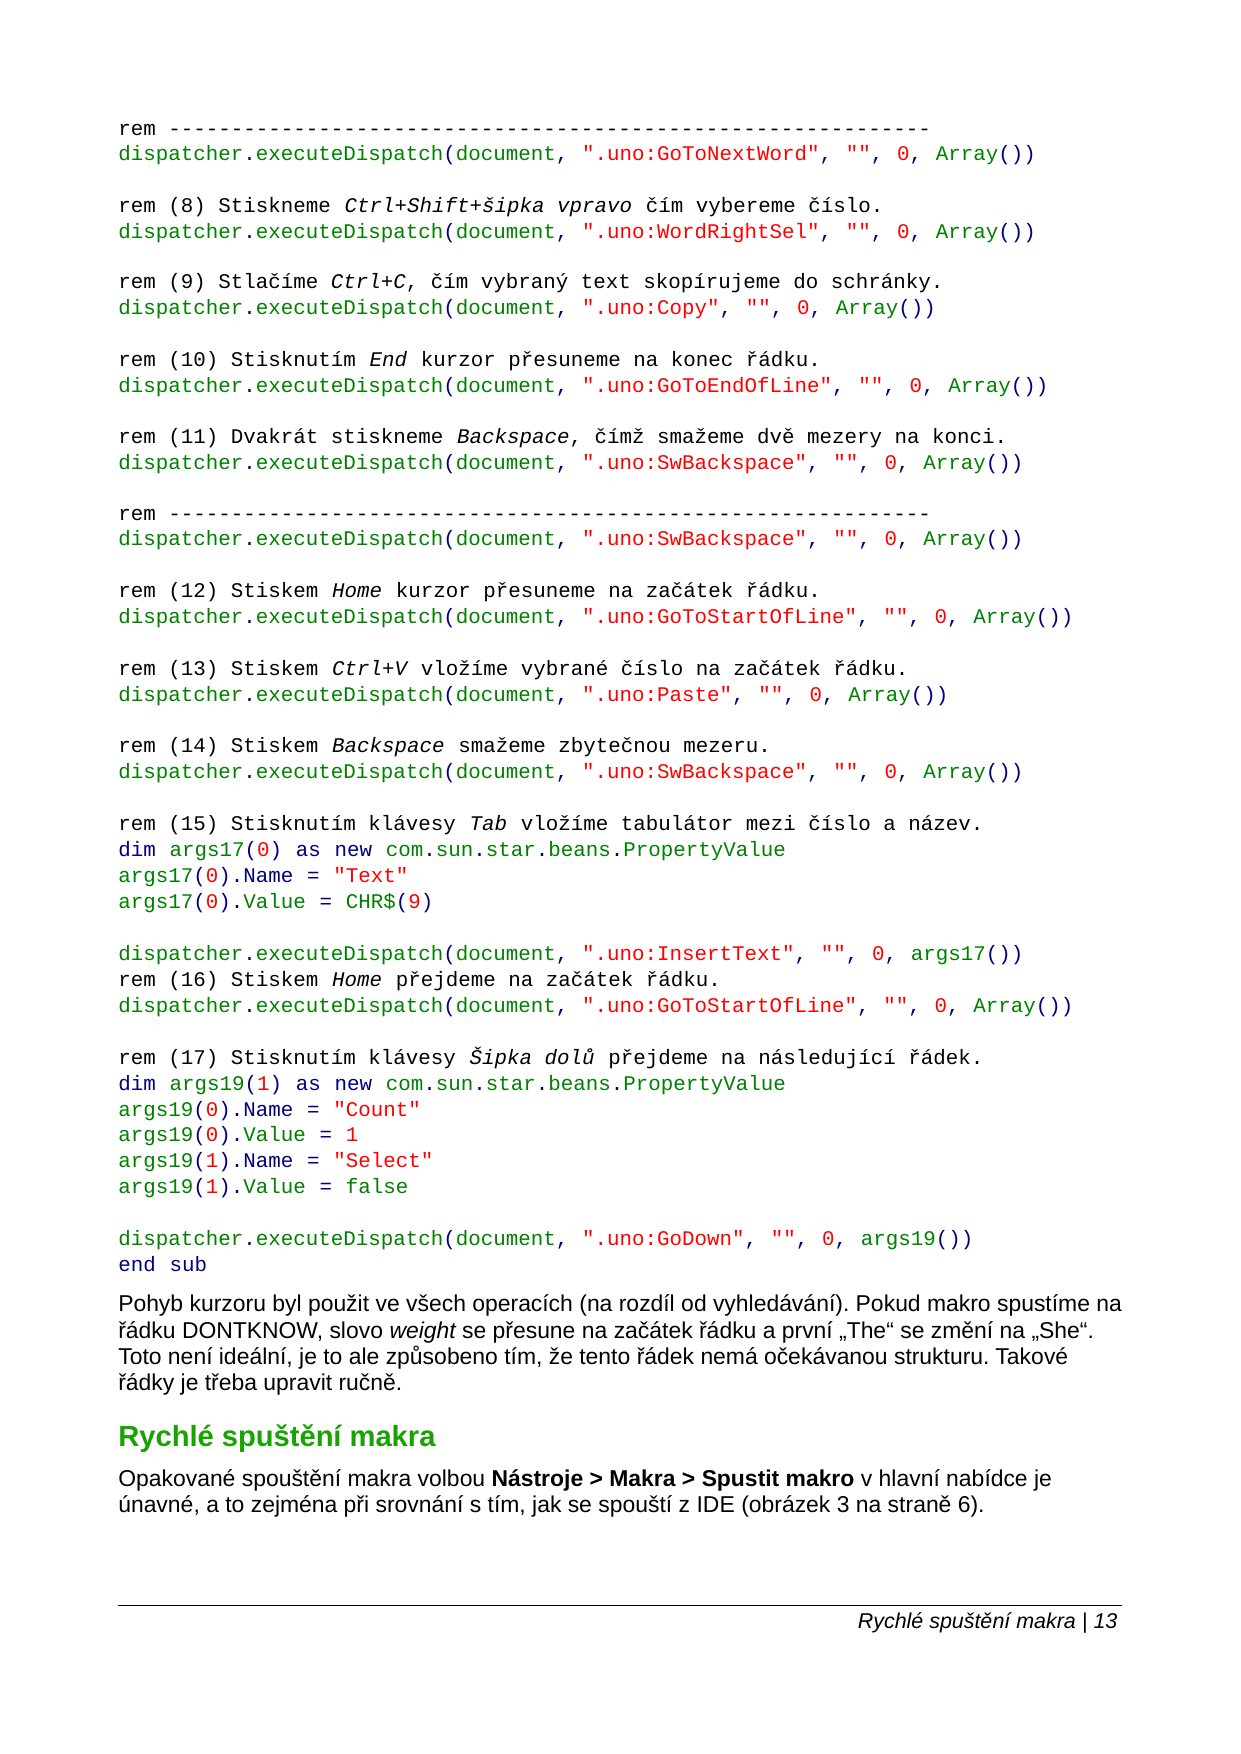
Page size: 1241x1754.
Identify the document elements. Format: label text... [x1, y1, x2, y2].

text rem ------------------------------------------------------------- [118, 118, 1122, 142]
text rem (13) Stiskem Ctrl+V vložíme vybrané číslo na začátek řádku. [118, 656, 1122, 682]
text dispatcher.executeDispatch(document, ".uno:GoToNextWord", "", 0, Array()) [118, 142, 1122, 168]
text Pohyb kurzoru byl použit ve všech operacích (na rozdíl od vyhledávání). Pokud makro spustíme na řádku DONTKNOW, slovo weight se přesune na začátek řádku a první „The“ se změní na „She“. Toto není ideální, je to ale způsobeno tím, že tento řádek nemá očekávanou strukturu. Takové řádky je třeba upravit ručně. [118, 1290, 1122, 1396]
text dispatcher.executeDispatch(document, ".uno:GoToEndOfLine", "", 0, Array()) [118, 373, 1122, 399]
text dim args17(0) as new com.sun.star.beans.PropertyValue [118, 837, 1122, 863]
text Opakované spouštění makra volbou Nástroje > Makra > Spustit makro v hlavní nabídce je únavné, a to zejména při srovnání s tím, jak se spouští z IDE (obrázek 3 na straně 6). [118, 1464, 1122, 1517]
text dispatcher.executeDispatch(document, ".uno:InsertText", "", 0, args17()) [118, 941, 1122, 967]
text rem (10) Stisknutím End kurzor přesuneme na konec řádku. [118, 347, 1122, 373]
text rem (9) Stlačíme Ctrl+C, čím vybraný text skopírujeme do schránky. [118, 271, 1122, 295]
text rem (14) Stiskem Backspace smažeme zbytečnou mezeru. [118, 734, 1122, 760]
text rem ------------------------------------------------------------- [118, 503, 1122, 526]
text end sub [118, 1252, 1122, 1278]
text dispatcher.executeDispatch(document, ".uno:Paste", "", 0, Array()) [118, 682, 1122, 708]
text rem (17) Stisknutím klávesy Šipka dolů přejdeme na následující řádek. [118, 1045, 1122, 1071]
text args19(0).Value = 1 [118, 1123, 1122, 1149]
text args19(0).Name = "Count" [118, 1097, 1122, 1123]
text dim args19(1) as new com.sun.star.beans.PropertyValue [118, 1071, 1122, 1097]
text args17(0).Name = "Text" [118, 863, 1122, 889]
subtitle Rychlé spuštění makra [118, 1419, 1122, 1453]
text dispatcher.executeDispatch(document, ".uno:GoToStartOfLine", "", 0, Array()) [118, 604, 1122, 630]
text dispatcher.executeDispatch(document, ".uno:SwBackspace", "", 0, Array()) [118, 760, 1122, 786]
text dispatcher.executeDispatch(document, ".uno:WordRightSel", "", 0, Array()) [118, 219, 1122, 246]
text args19(1).Name = "Select" [118, 1149, 1122, 1175]
text rem (11) Dvakrát stiskneme Backspace, čímž smažeme dvě mezery na konci. [118, 425, 1122, 451]
text rem (12) Stiskem Home kurzor přesuneme na začátek řádku. [118, 578, 1122, 604]
text dispatcher.executeDispatch(document, ".uno:SwBackspace", "", 0, Array()) [118, 451, 1122, 477]
text rem (15) Stisknutím klávesy Tab vložíme tabulátor mezi číslo a název. [118, 812, 1122, 837]
text rem (8) Stiskneme Ctrl+Shift+šipka vpravo čím vybereme číslo. [118, 194, 1122, 219]
text dispatcher.executeDispatch(document, ".uno:Copy", "", 0, Array()) [118, 295, 1122, 321]
text dispatcher.executeDispatch(document, ".uno:GoToStartOfLine", "", 0, Array()) [118, 993, 1122, 1019]
text dispatcher.executeDispatch(document, ".uno:SwBackspace", "", 0, Array()) [118, 526, 1122, 552]
text dispatcher.executeDispatch(document, ".uno:GoDown", "", 0, args19()) [118, 1227, 1122, 1252]
text rem (16) Stiskem Home přejdeme na začátek řádku. [118, 967, 1122, 993]
text args17(0).Value = CHR$(9) [118, 889, 1122, 915]
text args19(1).Value = false [118, 1175, 1122, 1201]
